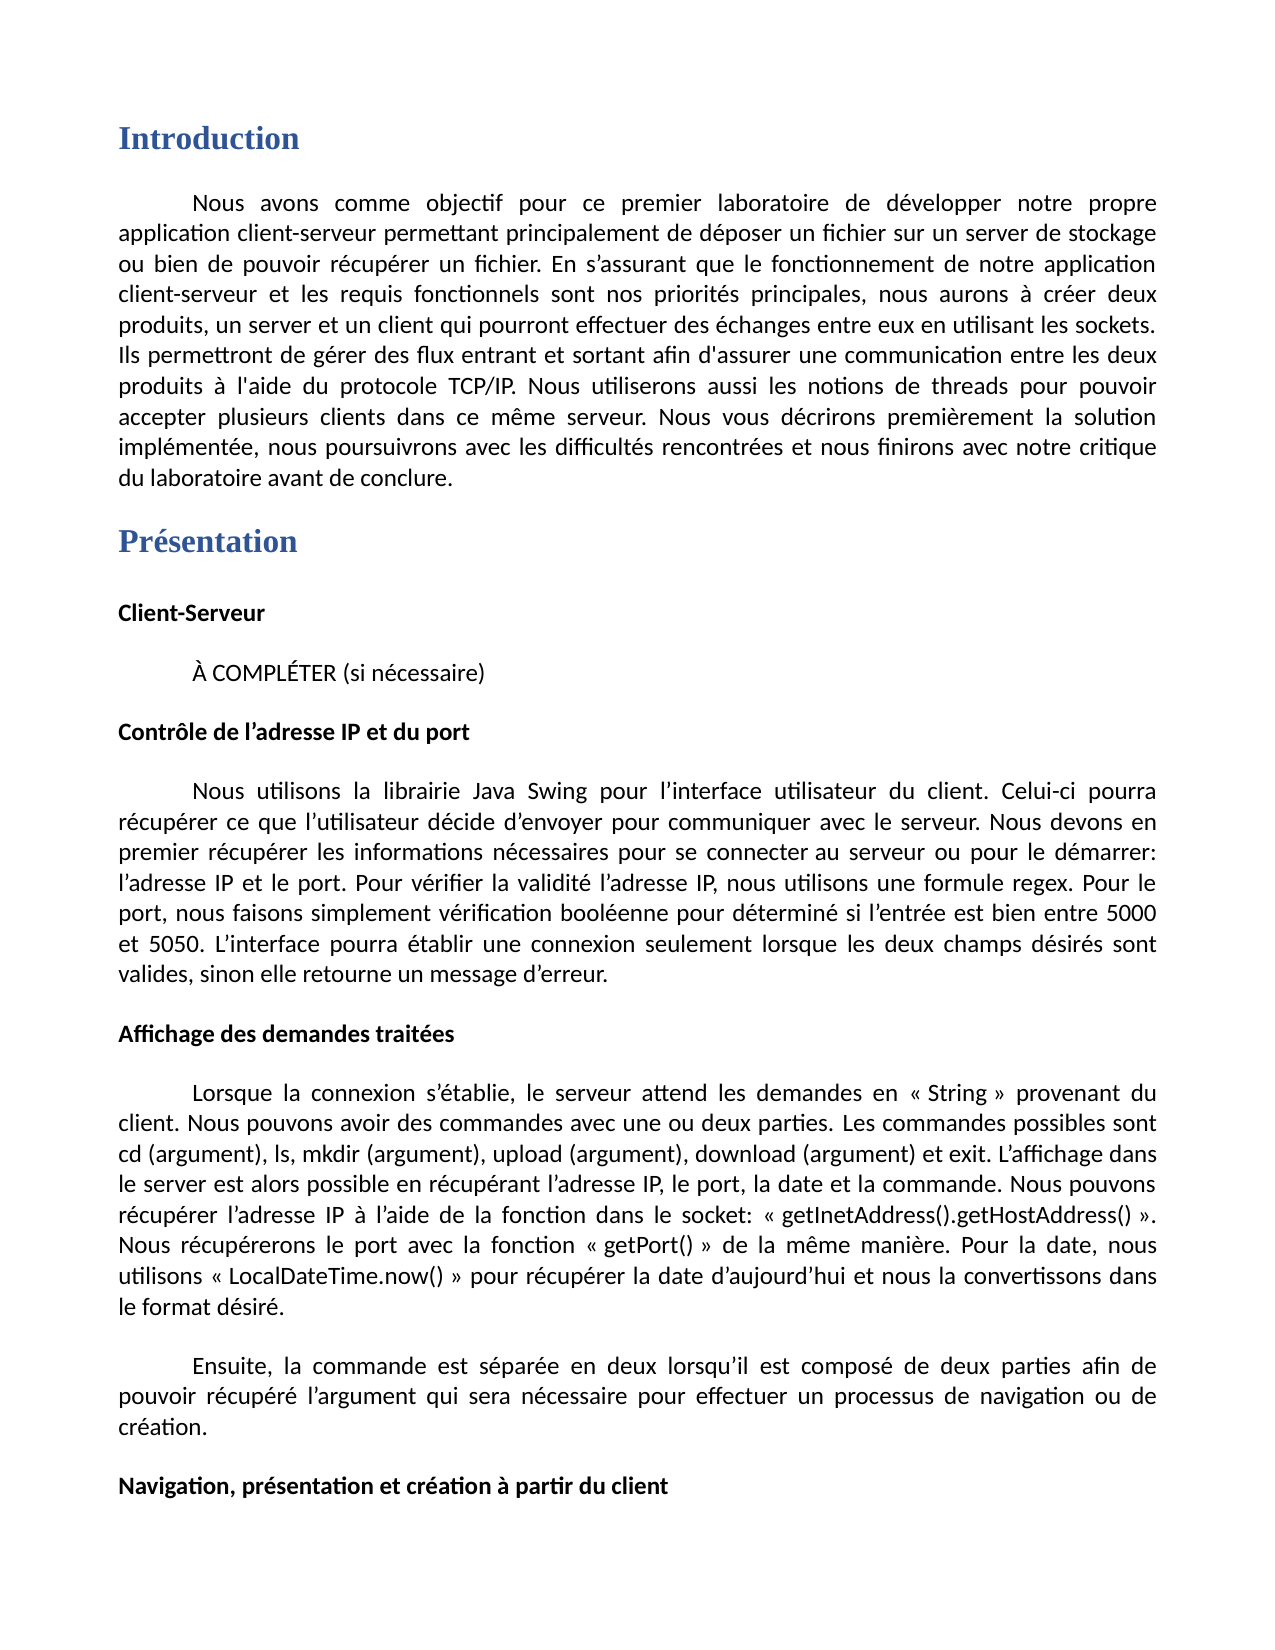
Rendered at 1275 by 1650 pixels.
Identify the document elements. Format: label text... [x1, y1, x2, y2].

text À COMPLÉTER (si nécessaire) [118, 657, 1157, 687]
text Contrôle de l’adresse IP et du port [118, 716, 1157, 747]
text Lorsque la connexion s’établie, le serveur attend les demandes en « String » provenant du client. Nous pouvons avoir des commandes avec une ou deux parties. Les commandes possibles sont cd (argument), ls, mkdir (argument), upload (argument), download (argument) et exit. L’affichage dans le server est alors possible en récupérant l’adresse IP, le port, la date et la commande. Nous pouvons récupérer l’adresse IP à l’aide de la fonction dans le socket: « getInetAddress().getHostAddress() ». Nous récupérerons le port avec la fonction « getPort() » de la même manière. Pour la date, nous utilisons « LocalDateTime.now() » pour récupérer la date d’aujourd’hui et nous la convertissons dans le format désiré. [118, 1077, 1157, 1321]
text Ensuite, la commande est séparée en deux lorsqu’il est composé de deux parties afin de pouvoir récupéré l’argument qui sera nécessaire pour effectuer un processus de navigation ou de création. [118, 1350, 1157, 1442]
text Client-Serveur [118, 598, 1157, 628]
text Navigation, présentation et création à partir du client [118, 1470, 1157, 1501]
text Introduction [118, 118, 1157, 156]
text Nous avons comme objectif pour ce premier laboratoire de développer notre propre application client-serveur permettant principalement de déposer un fichier sur un server de stockage ou bien de pouvoir récupérer un fichier. En s’assurant que le fonctionnement de notre application client-serveur et les requis fonctionnels sont nos priorités principales, nous aurons à créer deux produits, un server et un client qui pourront effectuer des échanges entre eux en utilisant les sockets. Ils permettront de gérer des flux entrant et sortant afin d'assurer une communication entre les deux produits à l'aide du protocole TCP/IP. Nous utiliserons aussi les notions de threads pour pouvoir accepter plusieurs clients dans ce même serveur. Nous vous décrirons premièrement la solution implémentée, nous poursuivrons avec les difficultés rencontrées et nous finirons avec notre critique du laboratoire avant de conclure. [118, 187, 1157, 492]
text Nous utilisons la librairie Java Swing pour l’interface utilisateur du client. Celui-ci pourra récupérer ce que l’utilisateur décide d’envoyer pour communiquer avec le serveur. Nous devons en premier récupérer les informations nécessaires pour se connecter au serveur ou pour le démarrer: l’adresse IP et le port. Pour vérifier la validité l’adresse IP, nous utilisons une formule regex. Pour le port, nous faisons simplement vérification booléenne pour déterminé si l’entrée est bien entre 5000 et 5050. L’interface pourra établir une connexion seulement lorsque les deux champs désirés sont valides, sinon elle retourne un message d’erreur. [118, 775, 1157, 989]
text Présentation [118, 521, 1157, 559]
text Affichage des demandes traitées [118, 1018, 1157, 1048]
